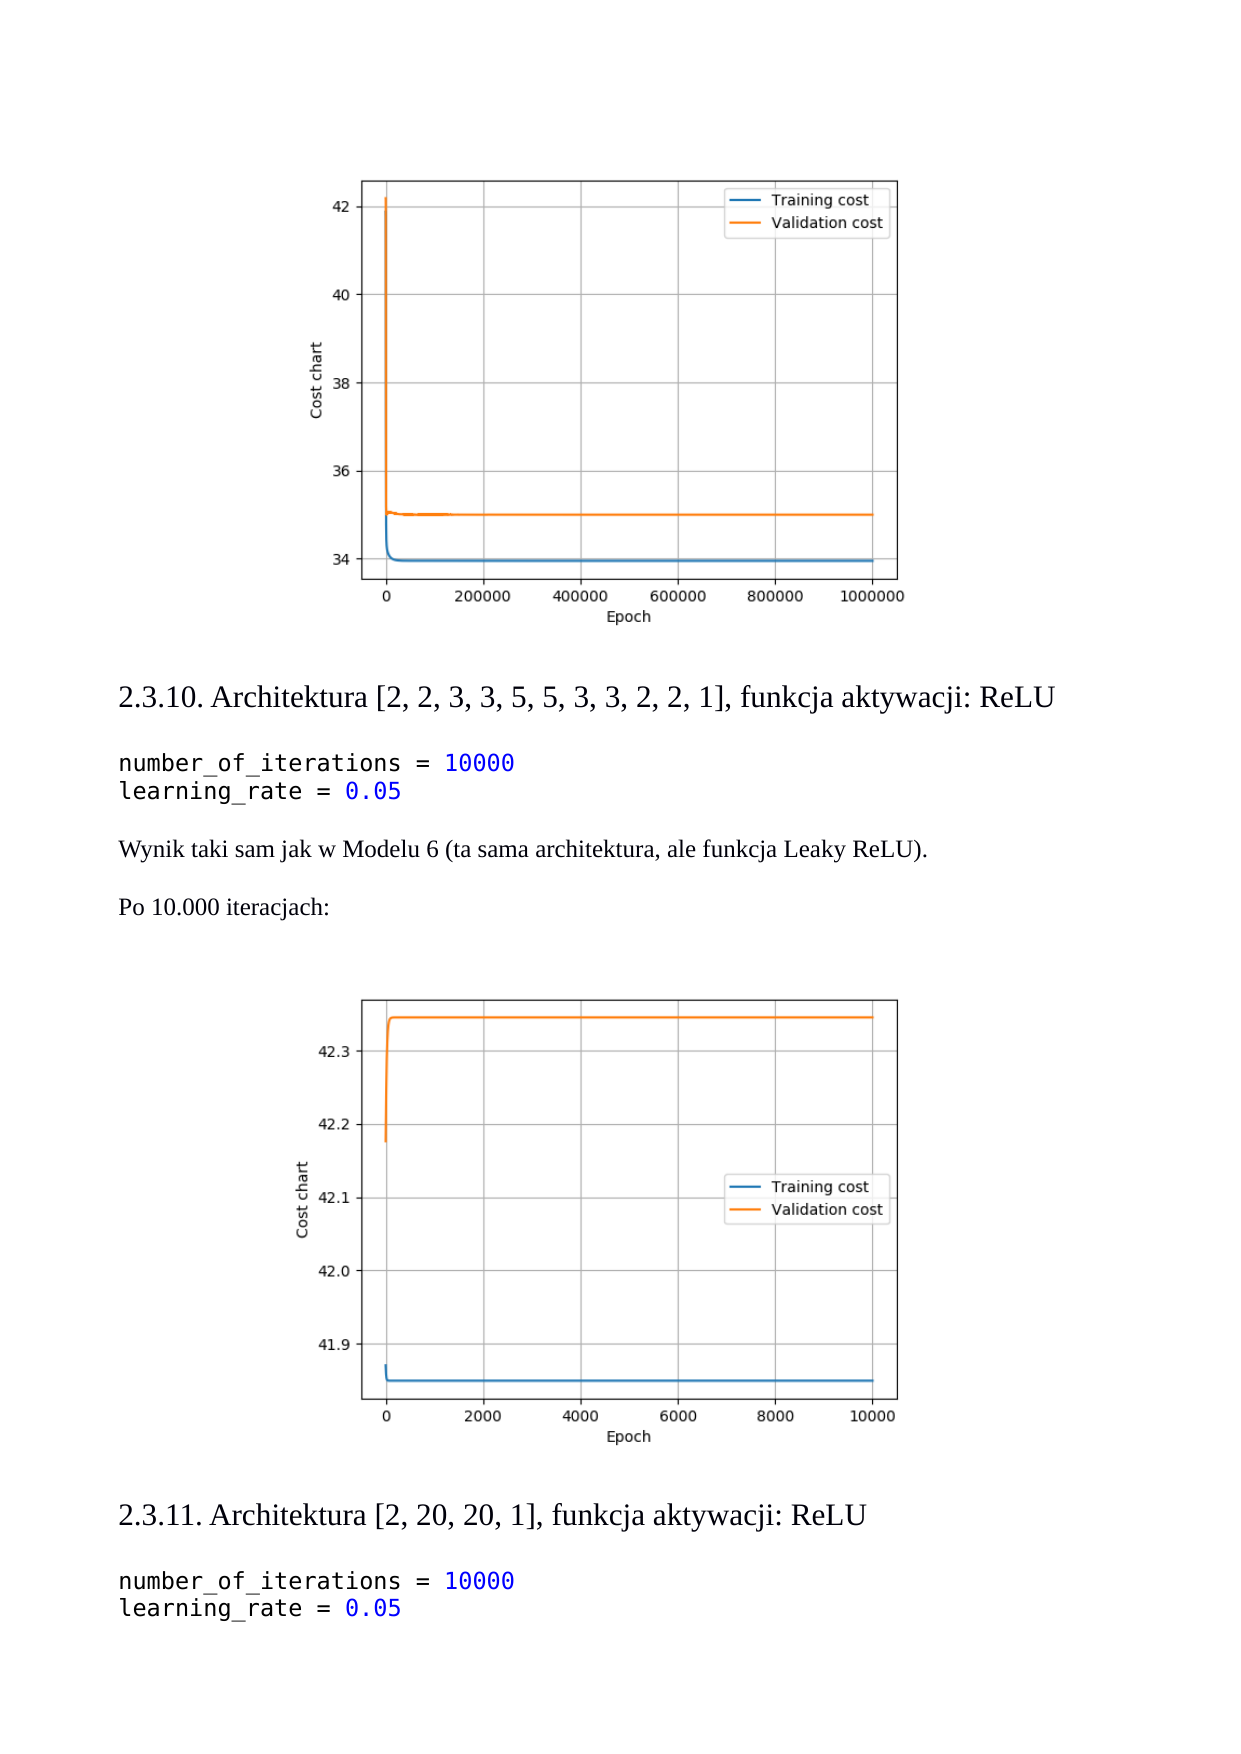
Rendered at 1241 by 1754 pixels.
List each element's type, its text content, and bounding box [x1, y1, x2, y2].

text 2.3.10. Architektura [2, 2, 3, 3, 5, 5, 3, 3, 2, 2, 1], funkcja aktywacji: ReLU [118, 678, 1122, 714]
text Po 10.000 iteracjach: [118, 892, 1122, 921]
text number_of_iterations = 10000 [118, 750, 1122, 777]
text Wynik taki sam jak w Modelu 6 (ta sama architektura, ale funkcja Leaky ReLU). [118, 834, 1122, 863]
text number_of_iterations = 10000 [118, 1568, 1122, 1595]
picture [275, 118, 966, 636]
text learning_rate = 0.05 [118, 1595, 1122, 1622]
text learning_rate = 0.05 [118, 777, 1122, 805]
picture [275, 937, 965, 1456]
text 2.3.11. Architektura [2, 20, 20, 1], funkcja aktywacji: ReLU [118, 1496, 1122, 1532]
